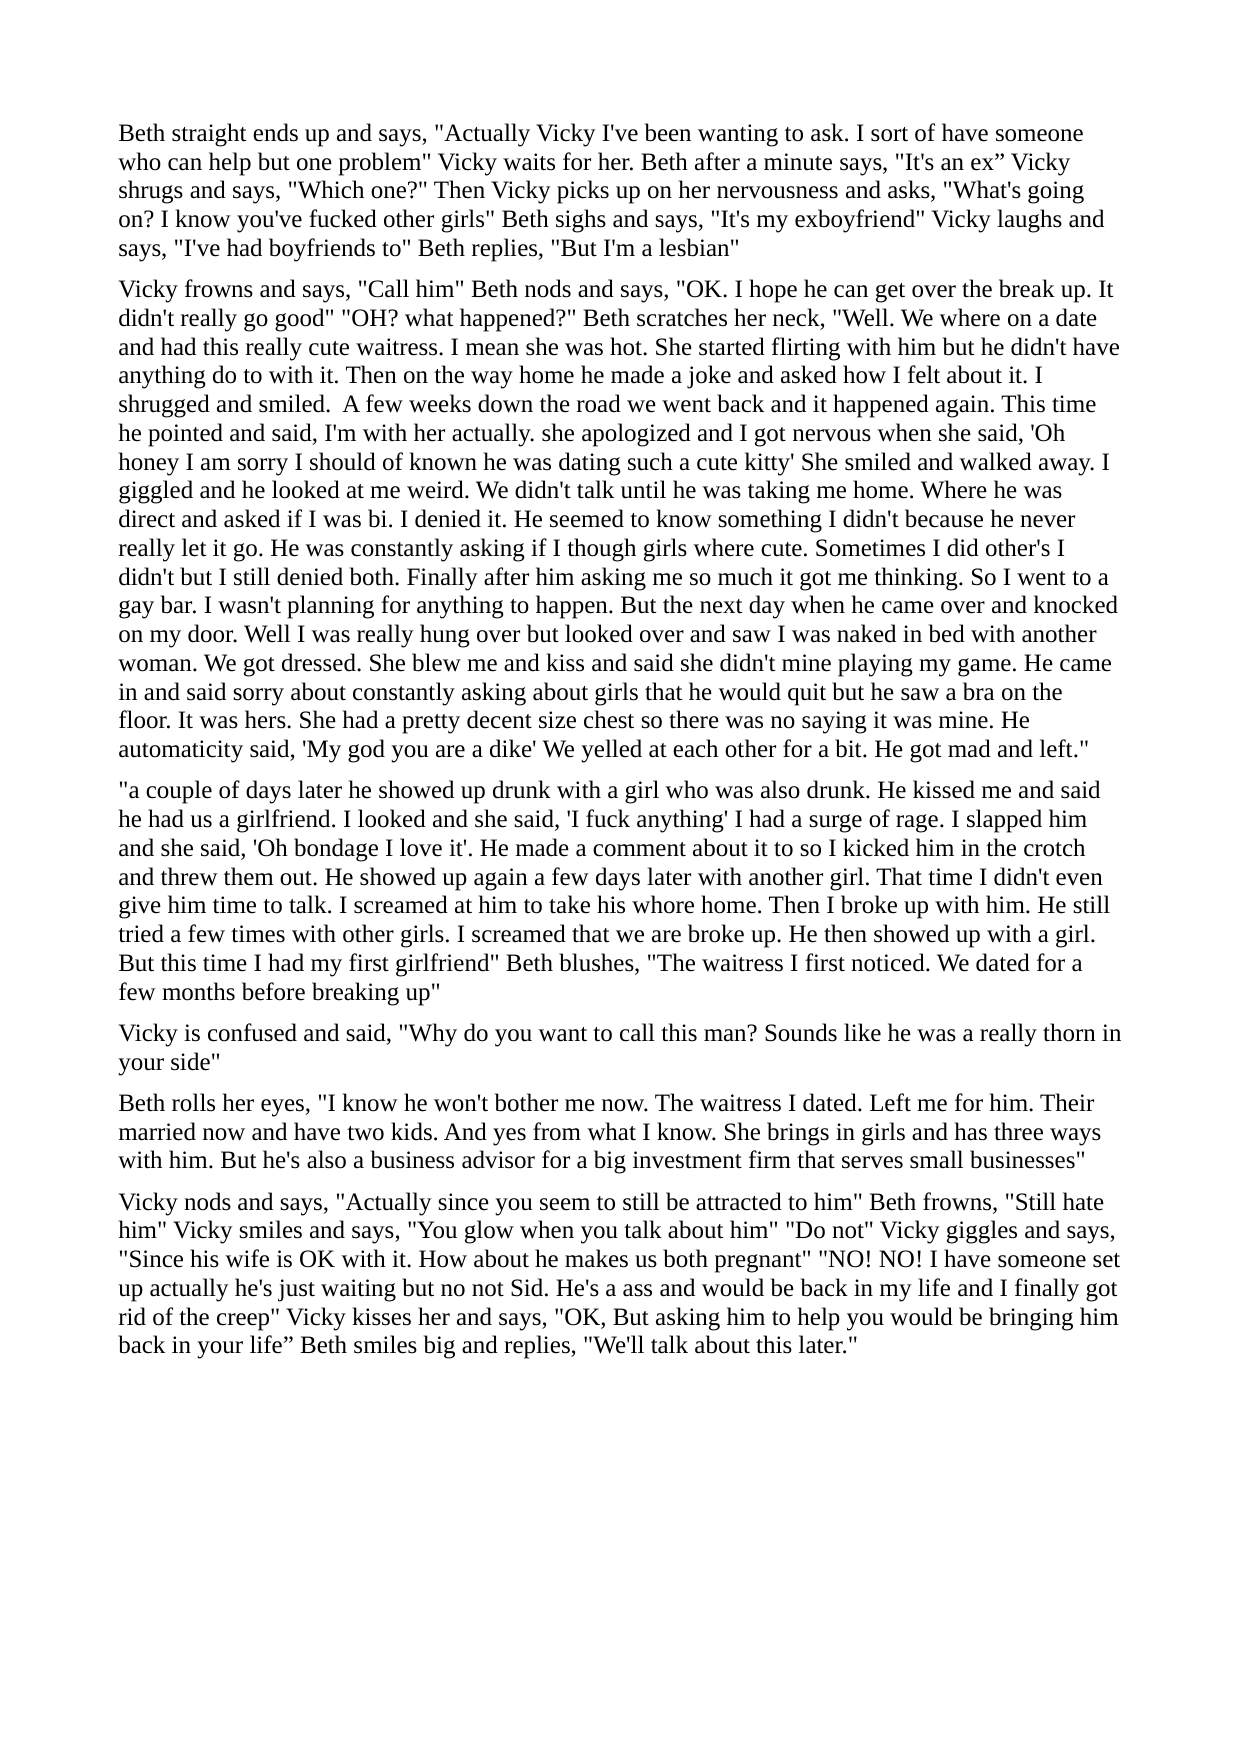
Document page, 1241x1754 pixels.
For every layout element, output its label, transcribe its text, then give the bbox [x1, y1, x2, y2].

text Vicky is confused and said, "Why do you want to call this man? Sounds like he was a really thorn in your side" [118, 1018, 1122, 1076]
text Beth rolls her eyes, "I know he won't bother me now. The waitress I dated. Left me for him. Their married now and have two kids. And yes from what I know. She brings in girls and has three ways with him. But he's also a business advisor for a big investment firm that serves small businesses" [118, 1088, 1122, 1174]
text Beth straight ends up and says, "Actually Vicky I've been wanting to ask. I sort of have someone who can help but one problem" Vicky waits for her. Beth after a minute says, "It's an ex” Vicky shrugs and says, "Which one?" Then Vicky picks up on her nervousness and asks, "What's going on? I know you've fucked other girls" Beth sighs and says, "It's my exboyfriend" Vicky laughs and says, "I've had boyfriends to" Beth replies, "But I'm a lesbian" [118, 118, 1122, 262]
text Vicky frowns and says, "Call him" Beth nods and says, "OK. I hope he can get over the break up. It didn't really go good" "OH? what happened?" Beth scratches her neck, "Well. We where on a date and had this really cute waitress. I mean she was hot. She started flirting with him but he didn't have anything do to with it. Then on the way home he made a joke and asked how I felt about it. I shrugged and smiled. A few weeks down the road we went back and it happened again. This time he pointed and said, I'm with her actually. she apologized and I got nervous when she said, 'Oh honey I am sorry I should of known he was dating such a cute kitty' She smiled and walked away. I giggled and he looked at me weird. We didn't talk until he was taking me home. Where he was direct and asked if I was bi. I denied it. He seemed to know something I didn't because he never really let it go. He was constantly asking if I though girls where cute. Sometimes I did other's I didn't but I still denied both. Finally after him asking me so much it got me thinking. So I went to a gay bar. I wasn't planning for anything to happen. But the next day when he came over and knocked on my door. Well I was really hung over but looked over and saw I was naked in bed with another woman. We got dressed. She blew me and kiss and said she didn't mine playing my game. He came in and said sorry about constantly asking about girls that he would quit but he saw a bra on the floor. It was hers. She had a pretty decent size chest so there was no saying it was mine. He automaticity said, 'My god you are a dike' We yelled at each other for a bit. He got mad and left." [118, 274, 1122, 763]
text "a couple of days later he showed up drunk with a girl who was also drunk. He kissed me and said he had us a girlfriend. I looked and she said, 'I fuck anything' I had a surge of rage. I slapped him and she said, 'Oh bondage I love it'. He made a comment about it to so I kicked him in the crotch and threw them out. He showed up again a few days later with another girl. That time I didn't even give him time to talk. I screamed at him to take his whore home. Then I broke up with him. He still tried a few times with other girls. I screamed that we are broke up. He then showed up with a girl. But this time I had my first girlfriend" Beth blushes, "The waitress I first noticed. We dated for a few months before breaking up" [118, 776, 1122, 1006]
text Vicky nods and says, "Actually since you seem to still be attracted to him" Beth frowns, "Still hate him" Vicky smiles and says, "You glow when you talk about him" "Do not" Vicky giggles and says, "Since his wife is OK with it. How about he makes us both pregnant" "NO! NO! I have someone set up actually he's just waiting but no not Sid. He's a ass and would be back in my life and I finally got rid of the creep" Vicky kisses her and says, "OK, But asking him to help you would be bringing him back in your life” Beth smiles big and replies, "We'll talk about this later." [118, 1187, 1122, 1359]
